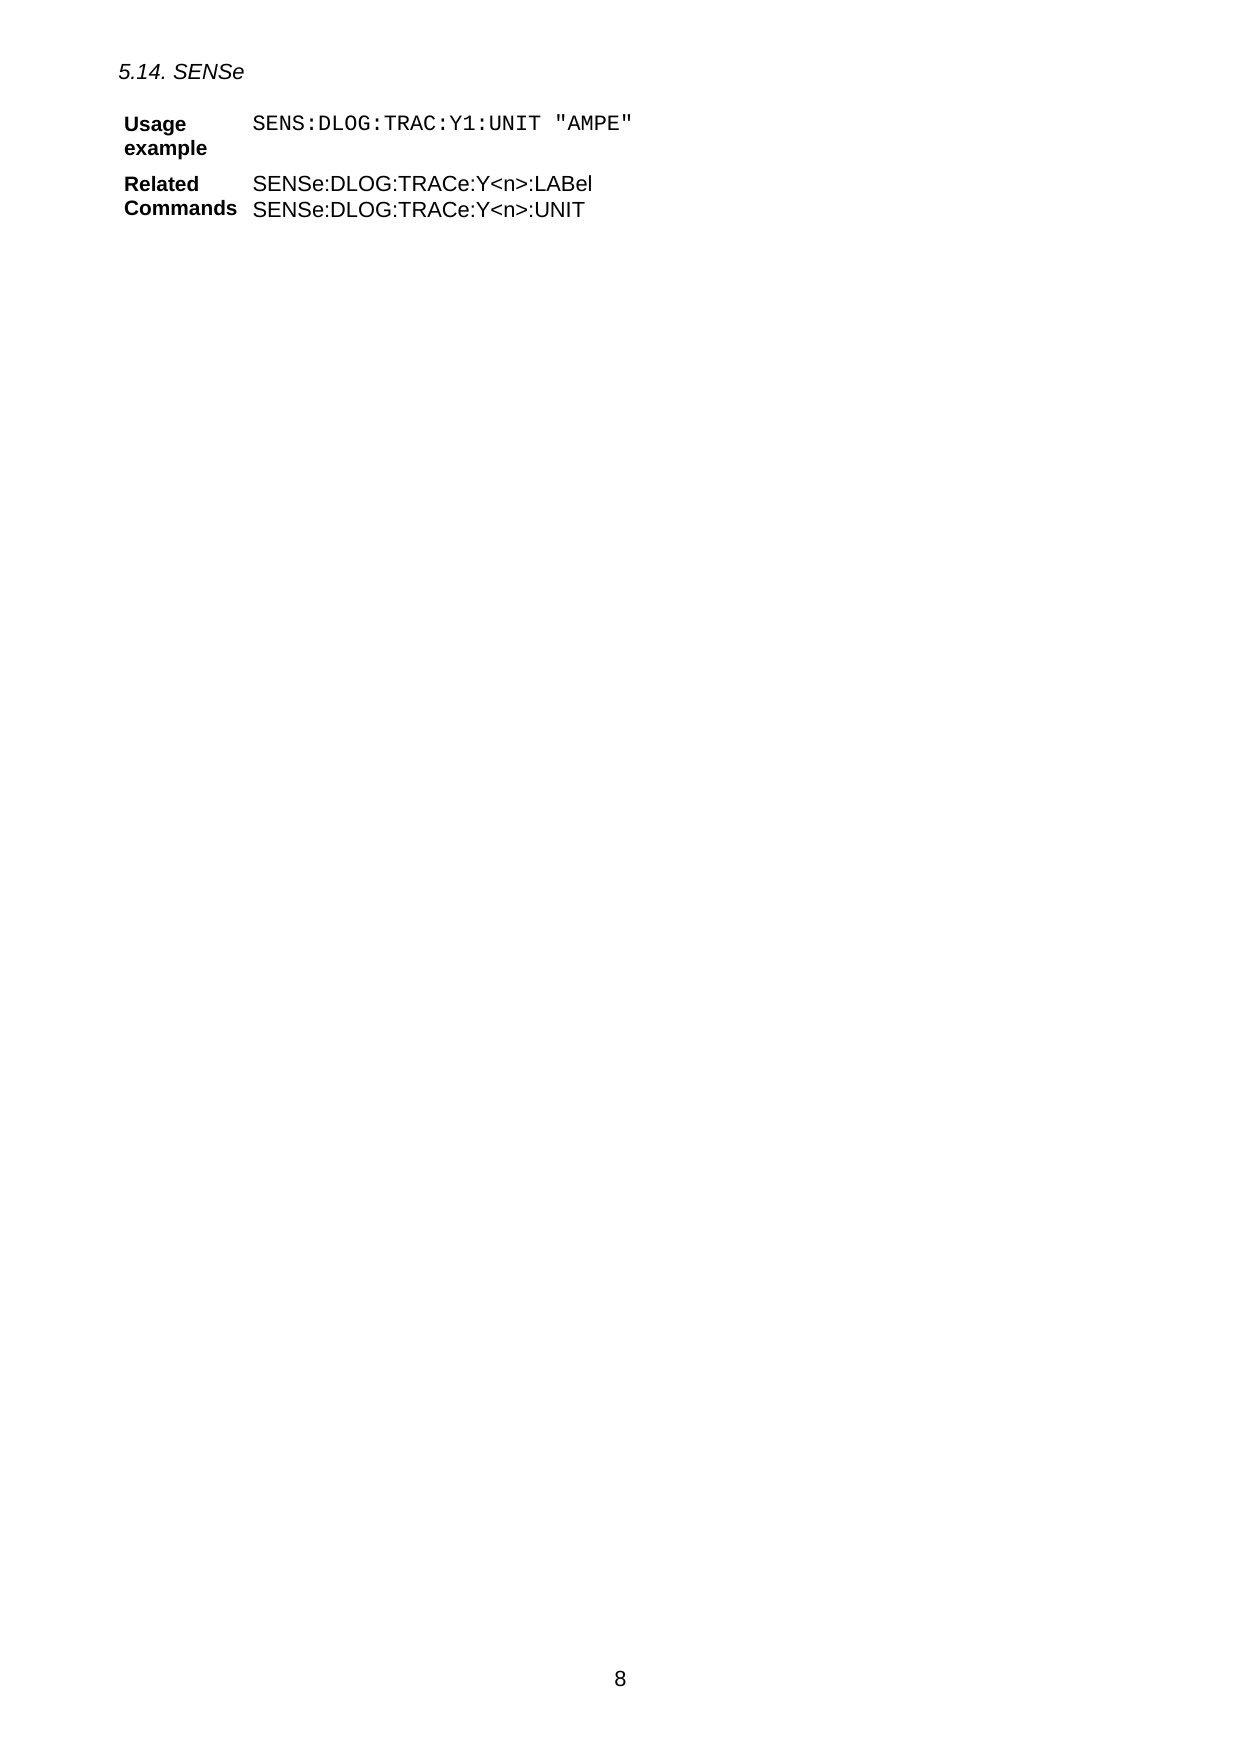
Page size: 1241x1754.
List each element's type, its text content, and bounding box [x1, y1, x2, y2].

table_cell SENS:DLOG:TRAC:Y1:UNIT "AMPE" [247, 106, 1122, 166]
table_cell Related Commands [118, 166, 247, 227]
table_cell Usage example [118, 106, 247, 166]
table_cell SENSe:DLOG:TRACe:Y<n>:LABel SENSe:DLOG:TRACe:Y<n>:UNIT [247, 166, 1122, 227]
